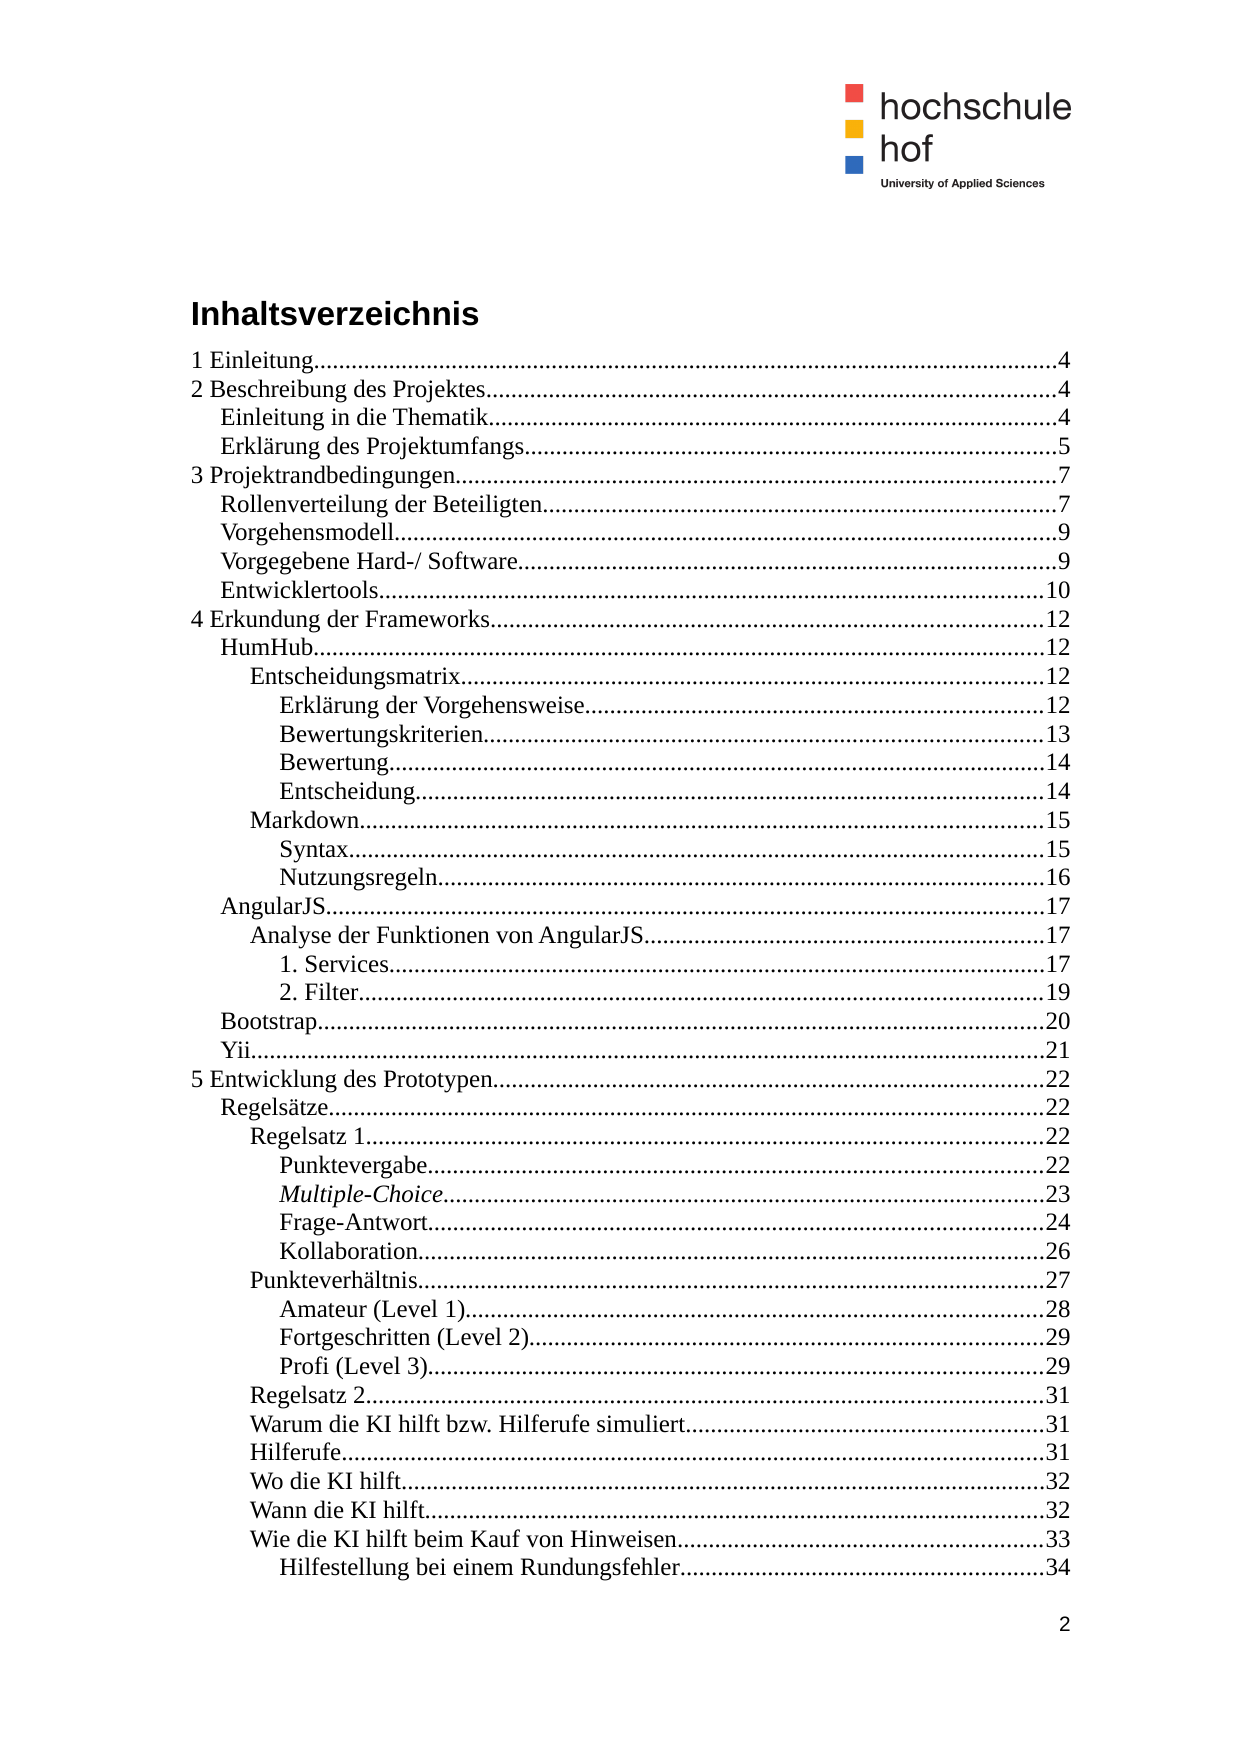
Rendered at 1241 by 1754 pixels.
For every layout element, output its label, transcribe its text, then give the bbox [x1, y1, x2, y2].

text 2 Beschreibung des Projektes 4 [191, 374, 1070, 402]
text 2. Filter 19 [279, 977, 1070, 1006]
text Profi (Level 3) 29 [279, 1351, 1070, 1380]
text Punkteverhältnis 27 [249, 1265, 1070, 1294]
subtitle Inhaltsverzeichnis [191, 294, 1070, 332]
text Entscheidung 14 [279, 776, 1070, 805]
text 3 Projektrandbedingungen 7 [191, 460, 1070, 489]
text Wann die KI hilft 32 [249, 1495, 1070, 1524]
text 1. Services 17 [279, 949, 1070, 977]
text Amateur (Level 1) 28 [279, 1294, 1070, 1322]
text Syntax 15 [279, 834, 1070, 862]
text Multiple-Choice 23 [279, 1179, 1070, 1207]
text Rollenverteilung der Beteiligten 7 [220, 489, 1070, 517]
text Analyse der Funktionen von AngularJS 17 [249, 920, 1070, 949]
text Einleitung in die Thematik 4 [220, 402, 1070, 431]
text Wie die KI hilft beim Kauf von Hinweisen 33 [249, 1524, 1070, 1552]
text Kollaboration 26 [279, 1236, 1070, 1265]
text Wo die KI hilft 32 [249, 1466, 1070, 1495]
text Frage-Antwort 24 [279, 1207, 1070, 1236]
picture [845, 84, 1071, 189]
text Bewertungskriterien 13 [279, 719, 1070, 747]
text HumHub 12 [220, 632, 1070, 661]
text Regelsätze 22 [220, 1092, 1070, 1121]
text Nutzungsregeln 16 [279, 862, 1070, 891]
text Erklärung der Vorgehensweise 12 [279, 690, 1070, 719]
text Hilfestellung bei einem Rundungsfehler 34 [279, 1552, 1070, 1581]
text Entscheidungsmatrix 12 [249, 661, 1070, 690]
text 1 Einleitung 4 [191, 345, 1070, 374]
text Vorgegebene Hard-/ Software 9 [220, 546, 1070, 575]
text 5 Entwicklung des Prototypen 22 [191, 1064, 1070, 1092]
text Punktevergabe 22 [279, 1150, 1070, 1179]
text Fortgeschritten (Level 2) 29 [279, 1322, 1070, 1351]
text Erklärung des Projektumfangs 5 [220, 431, 1070, 460]
text Vorgehensmodell 9 [220, 517, 1070, 546]
text Hilferufe 31 [249, 1437, 1070, 1466]
text Warum die KI hilft bzw. Hilferufe simuliert 31 [249, 1409, 1070, 1437]
text Bootstrap 20 [220, 1006, 1070, 1035]
text Markdown 15 [249, 805, 1070, 834]
text Entwicklertools 10 [220, 575, 1070, 604]
text 4 Erkundung der Frameworks 12 [191, 604, 1070, 632]
text Yii 21 [220, 1035, 1070, 1064]
text Regelsatz 2 31 [249, 1380, 1070, 1409]
text AngularJS 17 [220, 891, 1070, 920]
text Regelsatz 1 22 [249, 1121, 1070, 1150]
text Bewertung 14 [279, 747, 1070, 776]
